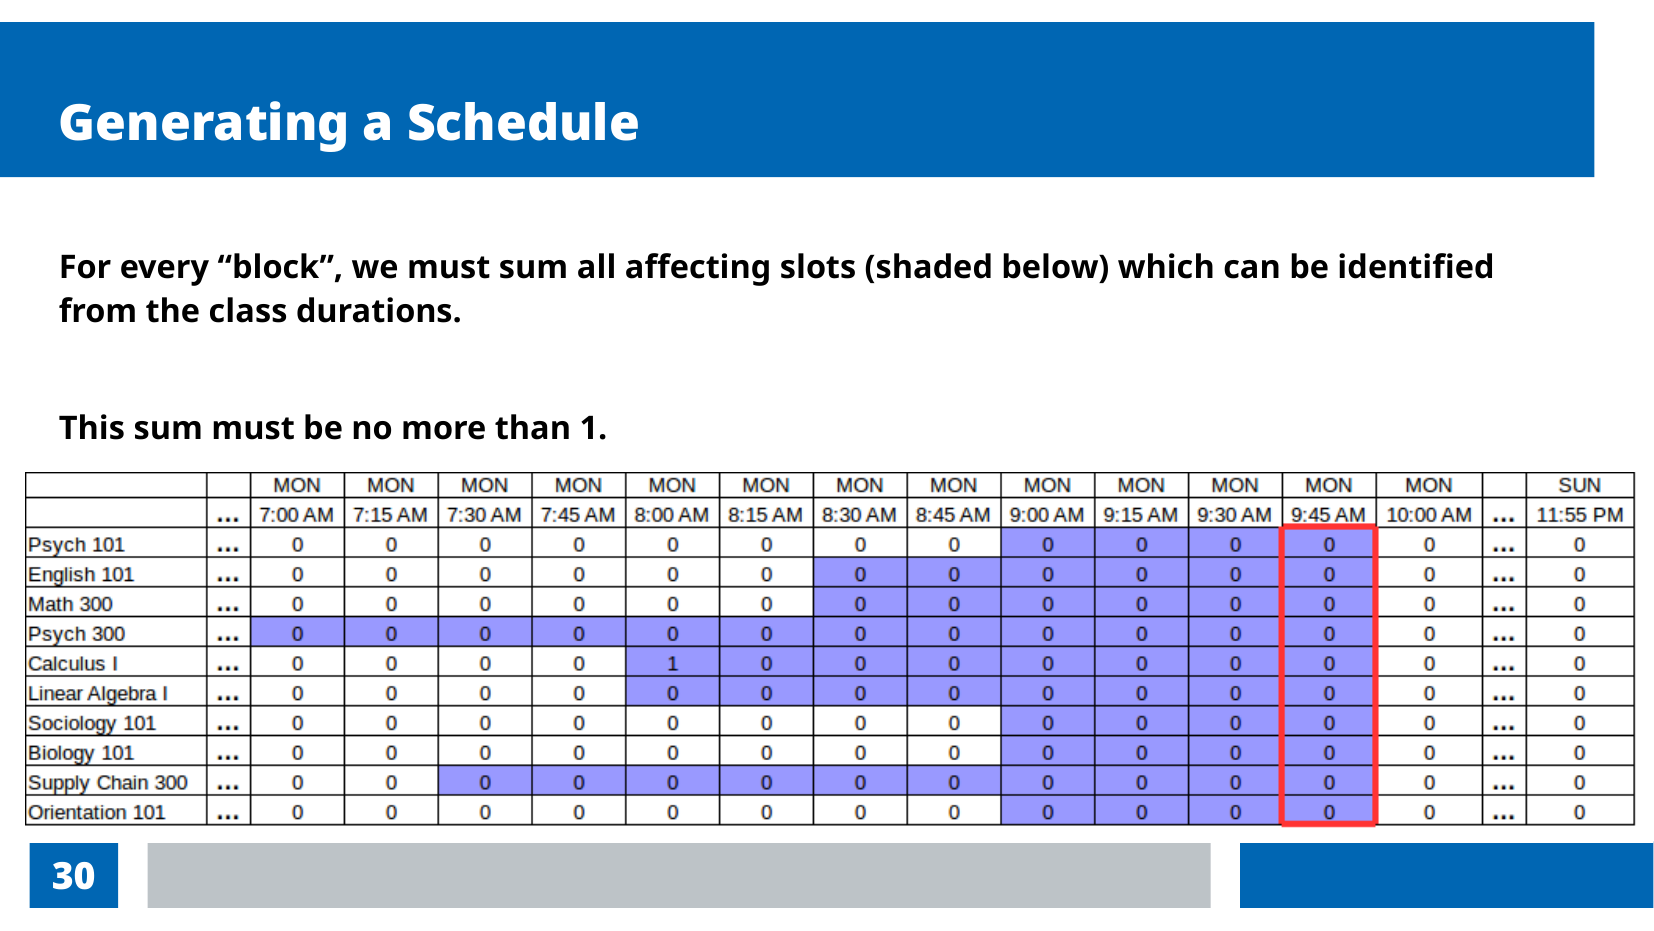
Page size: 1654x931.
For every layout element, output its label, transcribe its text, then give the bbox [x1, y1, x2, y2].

title Generating a Schedule [59, 44, 1595, 156]
list For every “block”, we must sum all affecting slots (shaded below) which can be identified from the class durations. This sum must be no more than 1. [59, 243, 1565, 451]
picture [25, 472, 1654, 843]
